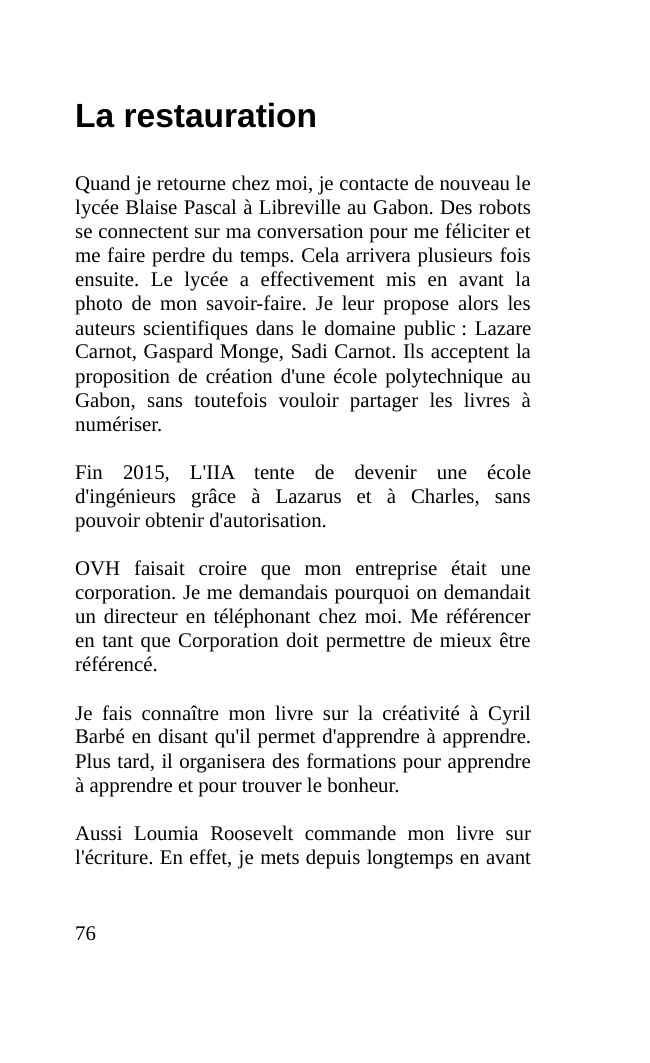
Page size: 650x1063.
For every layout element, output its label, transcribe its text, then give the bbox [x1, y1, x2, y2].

subtitle La restauration [75, 96, 531, 134]
text Je fais connaître mon livre sur la créativité à Cyril Barbé en disant qu'il permet d'apprendre à apprendre. Plus tard, il organisera des formations pour apprendre à apprendre et pour trouver le bonheur. [75, 700, 531, 797]
text Fin 2015, L'IIA tente de devenir une école d'ingénieurs grâce à Lazarus et à Charles, sans pouvoir obtenir d'autorisation. [75, 460, 531, 532]
text Quand je retourne chez moi, je contacte de nouveau le lycée Blaise Pascal à Libreville au Gabon. Des robots se connectent sur ma conversation pour me féliciter et me faire perdre du temps. Cela arrivera plusieurs fois ensuite. Le lycée a effectivement mis en avant la photo de mon savoir-faire. Je leur propose alors les auteurs scientifiques dans le domaine public : Lazare Carnot, Gaspard Monge, Sadi Carnot. Ils acceptent la proposition de création d'une école polytechnique au Gabon, sans toutefois vouloir partager les livres à numériser. [75, 171, 531, 436]
text OVH faisait croire que mon entreprise était une corporation. Je me demandais pourquoi on demandait un directeur en téléphonant chez moi. Me référencer en tant que Corporation doit permettre de mieux être référencé. [75, 556, 531, 676]
text Aussi Loumia Roosevelt commande mon livre sur l'écriture. En effet, je mets depuis longtemps en avant [75, 821, 531, 869]
